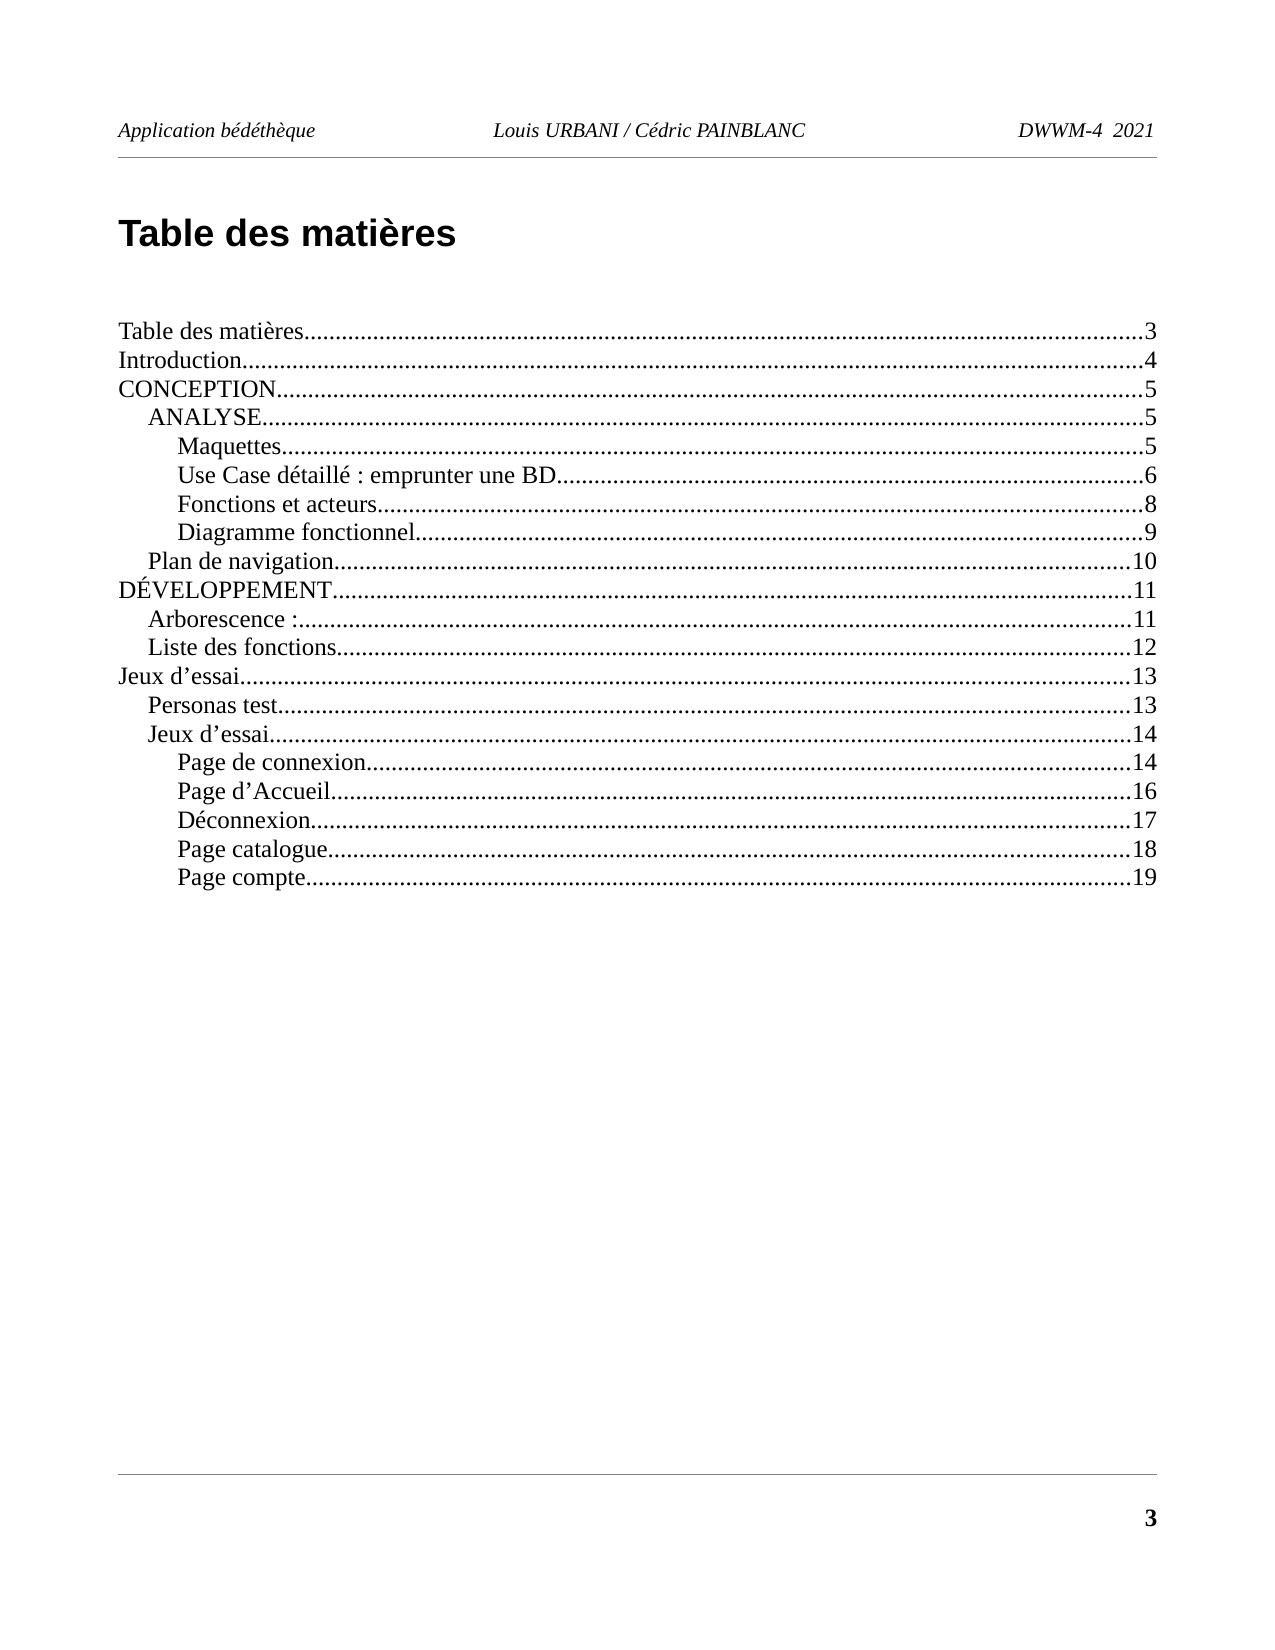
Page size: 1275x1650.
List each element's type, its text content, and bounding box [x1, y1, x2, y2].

text Use Case détaillé : emprunter une BD 6 [177, 460, 1157, 489]
text Fonctions et acteurs 8 [177, 489, 1157, 517]
text Page de connexion 14 [177, 747, 1157, 776]
text DÉVELOPPEMENT 11 [118, 575, 1157, 604]
text Jeux d’essai 14 [148, 719, 1157, 747]
text Introduction 4 [118, 345, 1157, 374]
text Page catalogue 18 [177, 834, 1157, 862]
text ANALYSE 5 [148, 402, 1157, 431]
text Liste des fonctions 12 [148, 632, 1157, 661]
text Personas test 13 [148, 690, 1157, 719]
text Maquettes 5 [177, 431, 1157, 460]
text Jeux d’essai 13 [118, 661, 1157, 690]
subtitle Table des matières [118, 211, 1157, 255]
text Page compte 19 [177, 862, 1157, 891]
text CONCEPTION 5 [118, 374, 1157, 402]
text Diagramme fonctionnel 9 [177, 517, 1157, 546]
text Arborescence : 11 [148, 604, 1157, 632]
text Table des matières 3 [118, 316, 1157, 345]
text Page d’Accueil 16 [177, 776, 1157, 805]
text Déconnexion 17 [177, 805, 1157, 834]
text Plan de navigation 10 [148, 546, 1157, 575]
